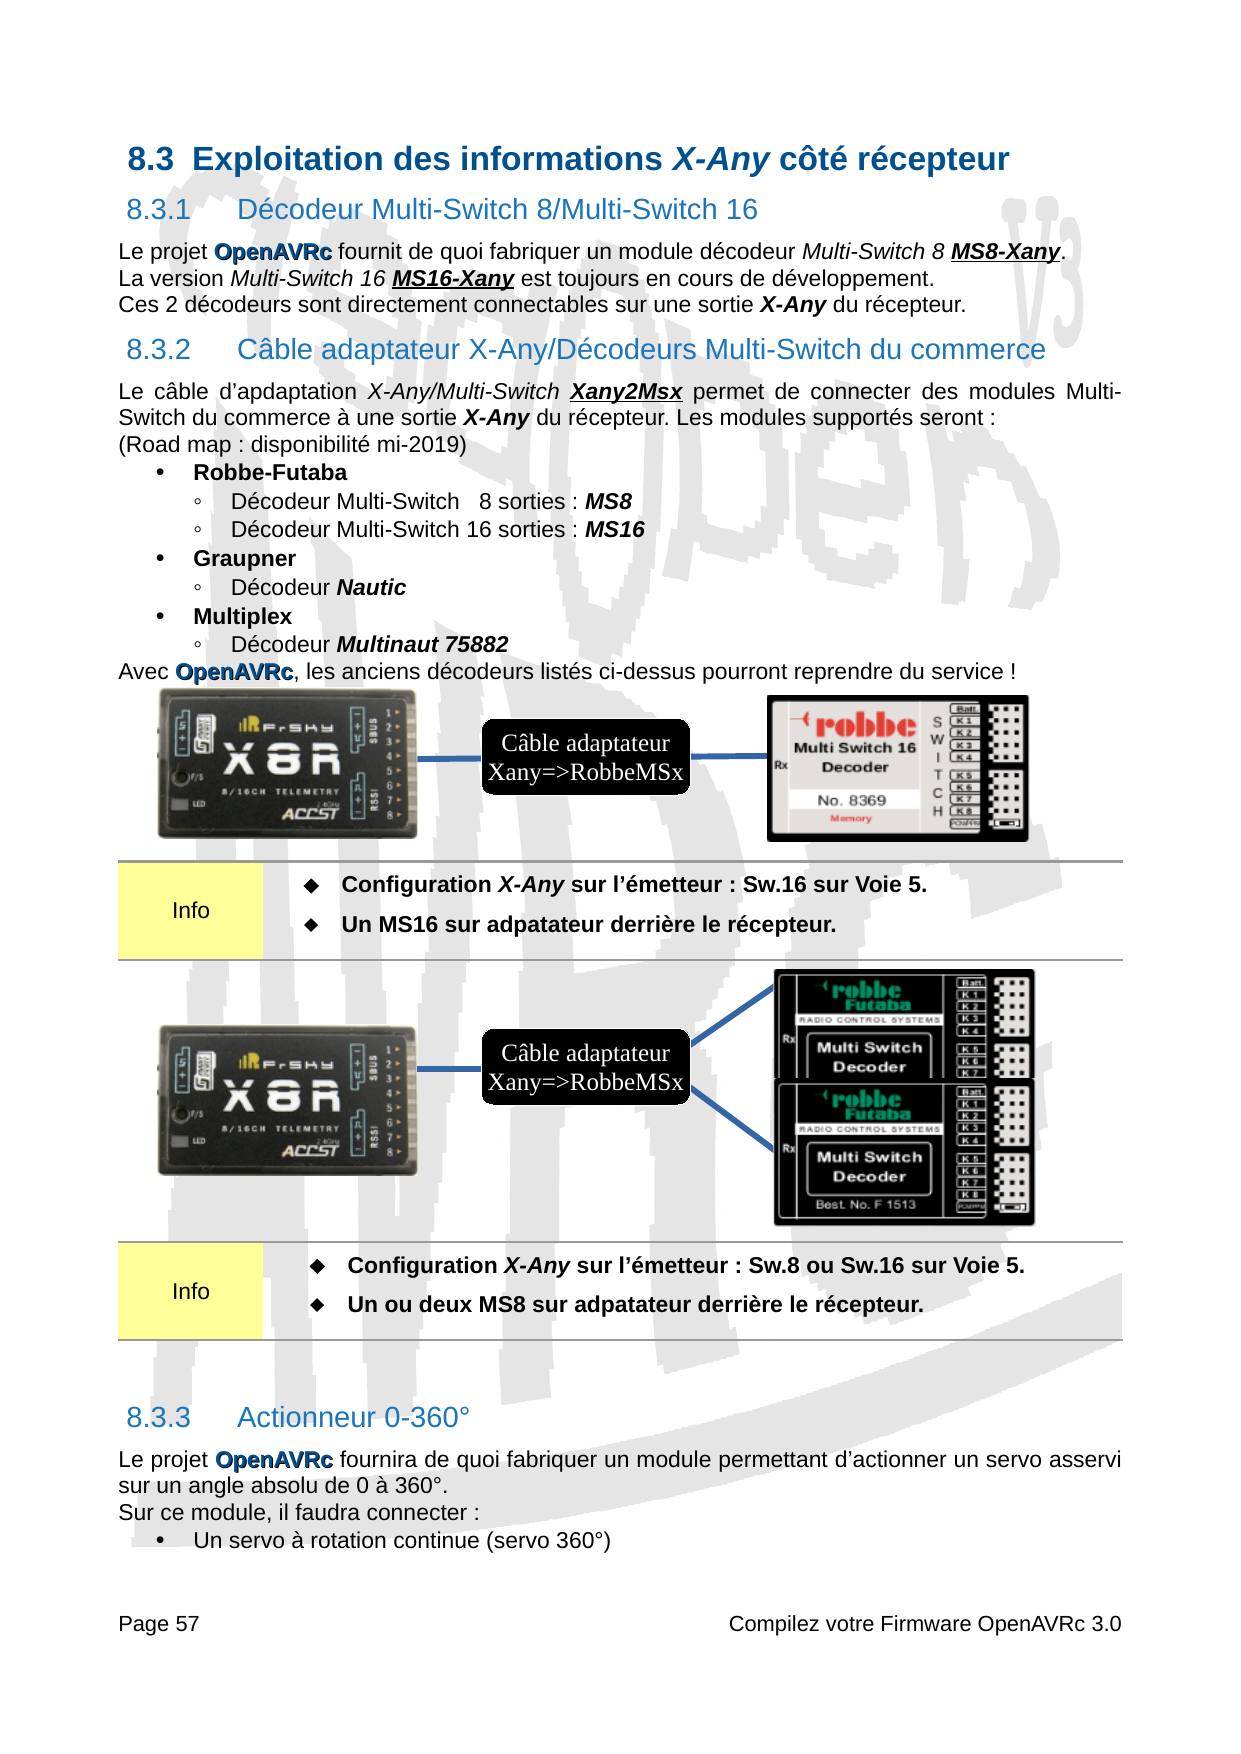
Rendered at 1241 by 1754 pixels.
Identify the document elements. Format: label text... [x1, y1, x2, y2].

list Décodeur Multinaut 75882 [193, 629, 1122, 658]
text (Road map : disponibilité mi-2019) [118, 431, 1122, 457]
list Un servo à rotation continue (servo 360°) [156, 1525, 1122, 1554]
table_header Configuration X-Any sur l’émetteur : Sw.16 sur Voie 5. Un MS16 sur adpatateur derrière le récepteur. [264, 863, 1122, 959]
subtitle Actionneur 0-360° [118, 1400, 1122, 1434]
picture [767, 695, 1030, 842]
text La version Multi-Switch 16 MS16-Xany est toujours en cours de développement. [118, 264, 1122, 291]
subtitle Exploitation des informations X-Any côté récepteur [118, 139, 1122, 178]
list Décodeur Multi-Switch 8 sorties : MS8 [193, 486, 1122, 514]
picture [157, 687, 418, 839]
text Ces 2 décodeurs sont directement connectables sur une sortie X-Any du récepteur. [118, 291, 1122, 317]
text Avec OpenAVRc, les anciens décodeurs listés ci-dessus pourront reprendre du service ! [118, 658, 1122, 684]
table_header Info [118, 1243, 263, 1339]
picture [773, 969, 1036, 1227]
text Le projet OpenAVRc fournira de quoi fabriquer un module permettant d’actionner un servo asservi sur un angle absolu de 0 à 360°. [118, 1446, 1122, 1499]
table_header Info [118, 863, 263, 959]
picture [157, 1024, 418, 1176]
text Le projet OpenAVRc fournit de quoi fabriquer un module décodeur Multi-Switch 8 MS8-Xany. [118, 238, 1122, 264]
subtitle Câble adaptateur X-Any/Décodeurs Multi-Switch du commerce [118, 332, 1122, 365]
list Décodeur Nautic [193, 572, 1122, 601]
list Multiplex [156, 601, 1122, 629]
list Décodeur Multi-Switch 16 sorties : MS16 [193, 514, 1122, 543]
list Graupner [156, 543, 1122, 572]
table_header Configuration X-Any sur l’émetteur : Sw.8 ou Sw.16 sur Voie 5. Un ou deux MS8 sur adpatateur derrière le récepteur. [264, 1243, 1122, 1339]
subtitle Décodeur Multi-Switch 8/Multi-Switch 16 [118, 192, 1122, 226]
list Robbe-Futaba [156, 457, 1122, 486]
text Le câble d’apdaptation X-Any/Multi-Switch Xany2Msx permet de connecter des modules Multi-Switch du commerce à une sortie X-Any du récepteur. Les modules supportés seront : [118, 378, 1122, 431]
text Sur ce module, il faudra connecter : [118, 1499, 1122, 1525]
